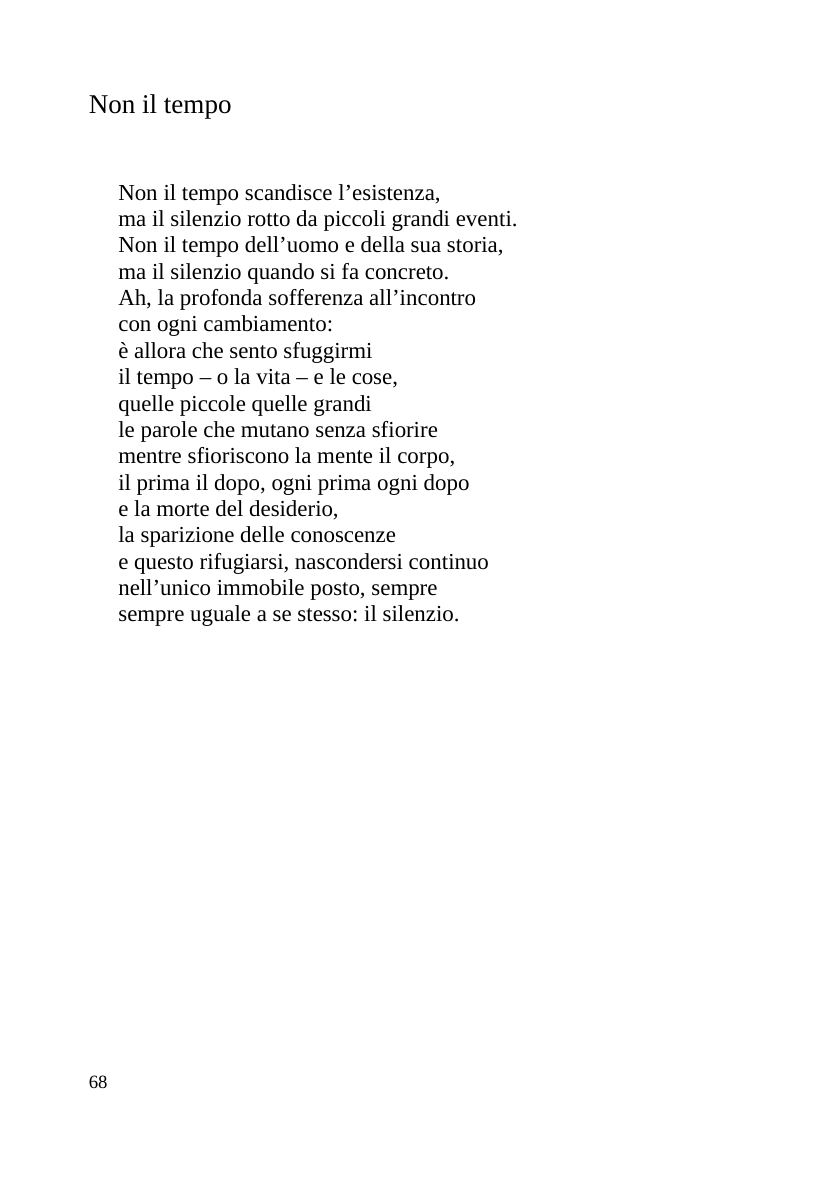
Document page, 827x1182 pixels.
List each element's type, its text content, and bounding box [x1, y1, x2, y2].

text Non il tempo dell’uomo e della sua storia, [118, 231, 738, 258]
text mentre sfioriscono la mente il corpo, [118, 442, 738, 469]
text la sparizione delle conoscenze [118, 521, 738, 548]
text il prima il dopo, ogni prima ogni dopo [118, 469, 738, 495]
text Non il tempo [88, 88, 738, 120]
text ma il silenzio rotto da piccoli grandi eventi. [118, 205, 738, 231]
text nell’unico immobile posto, sempre [118, 574, 738, 600]
text è allora che sento sfuggirmi [118, 337, 738, 363]
text sempre uguale a se stesso: il silenzio. [118, 600, 738, 627]
text le parole che mutano senza sfiorire [118, 416, 738, 442]
text Non il tempo scandisce l’esistenza, [118, 179, 738, 205]
text e la morte del desiderio, [118, 495, 738, 521]
text con ogni cambiamento: [118, 311, 738, 337]
text il tempo ‒ o la vita ‒ e le cose, [118, 363, 738, 389]
text e questo rifugiarsi, nascondersi continuo [118, 548, 738, 574]
text ma il silenzio quando si fa concreto. [118, 258, 738, 284]
text Ah, la profonda sofferenza all’incontro [118, 284, 738, 311]
text quelle piccole quelle grandi [118, 389, 738, 416]
